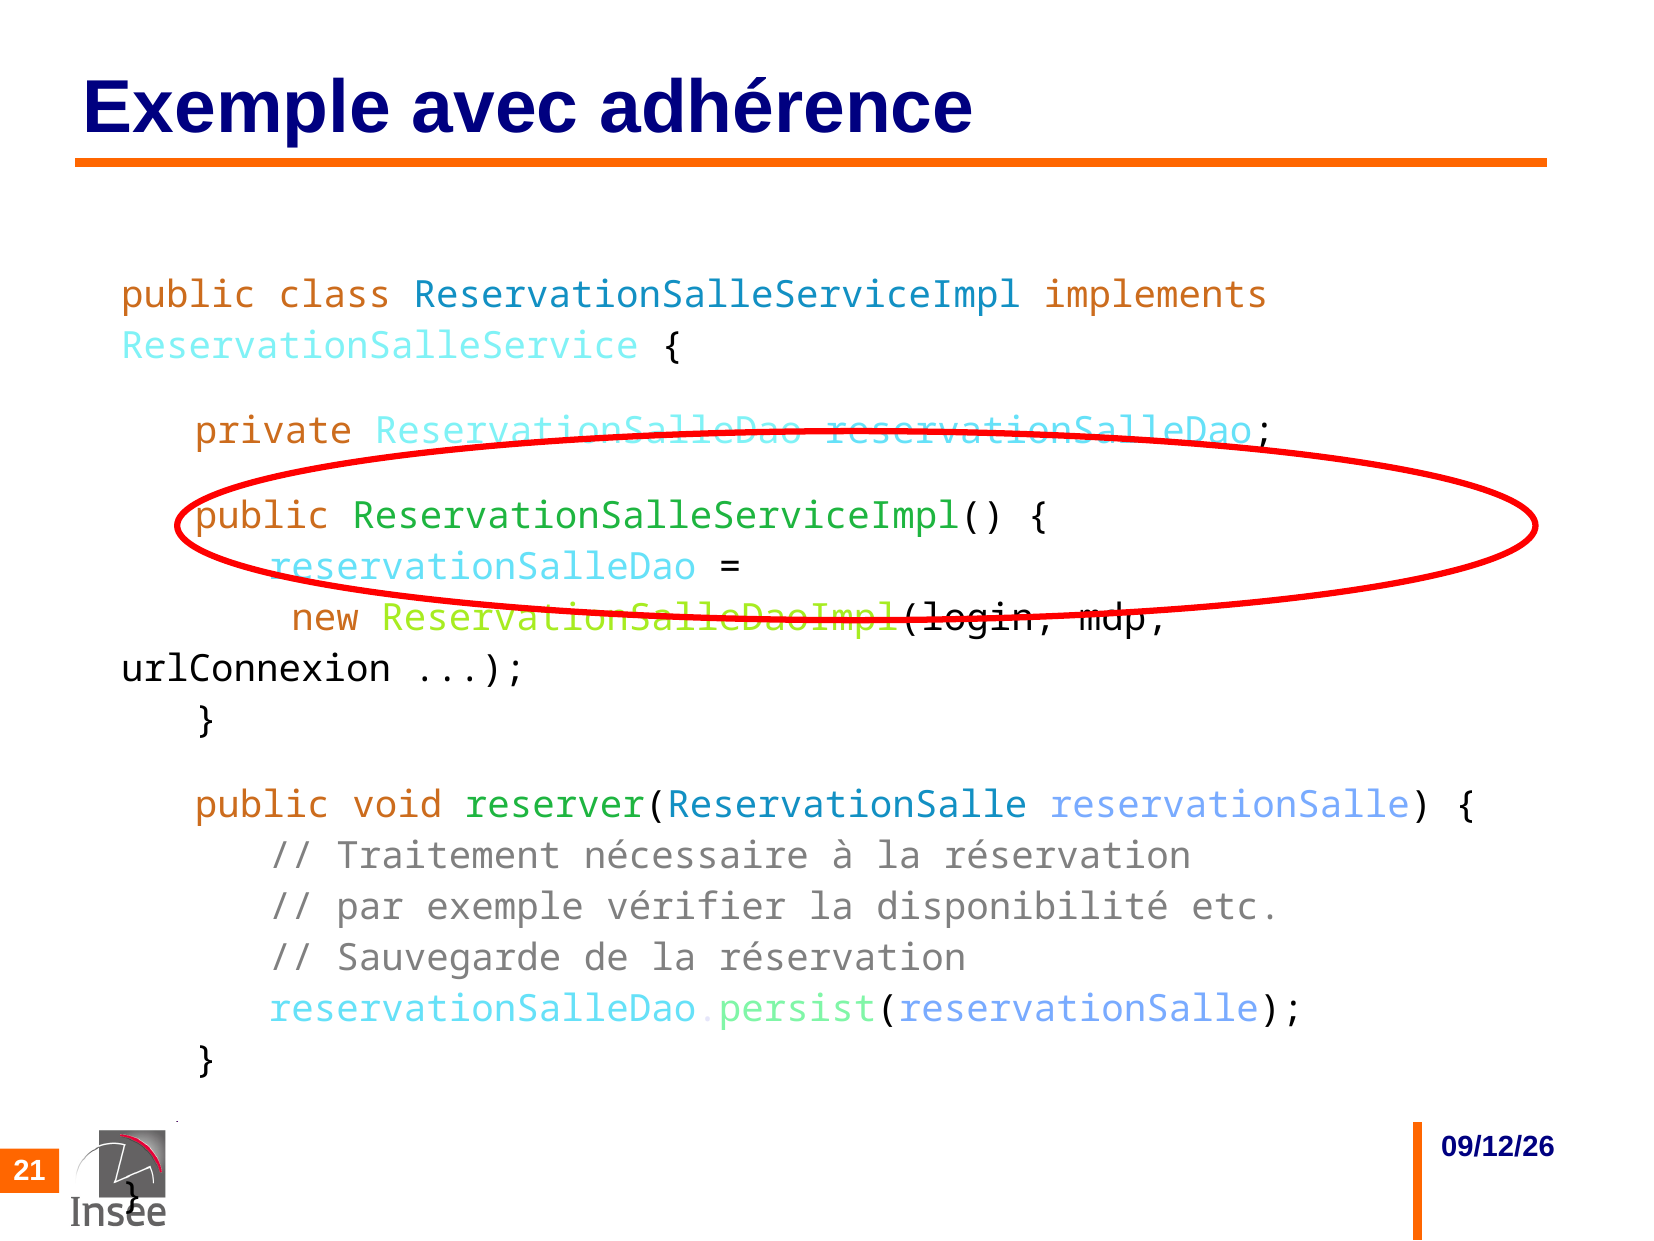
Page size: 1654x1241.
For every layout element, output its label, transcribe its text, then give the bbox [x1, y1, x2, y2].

picture [62, 1121, 178, 1241]
title Exemple avec adhérence [82, 49, 1619, 163]
text_box public class ReservationSalleServiceImpl implements ReservationSalleService { private ReservationSalleDao reservationSalleDao; public ReservationSalleServiceImpl() { reservationSalleDao = new ReservationSalleDaoImpl(login, mdp, urlConnexion ...); } public void reserver(ReservationSalle reservationSalle) { // Traitement nécessaire à la réservation // par exemple vérifier la disponibilité etc. // Sauvegarde de la réservation reservationSalleDao.persist(reservationSalle); } } [106, 259, 1595, 1063]
